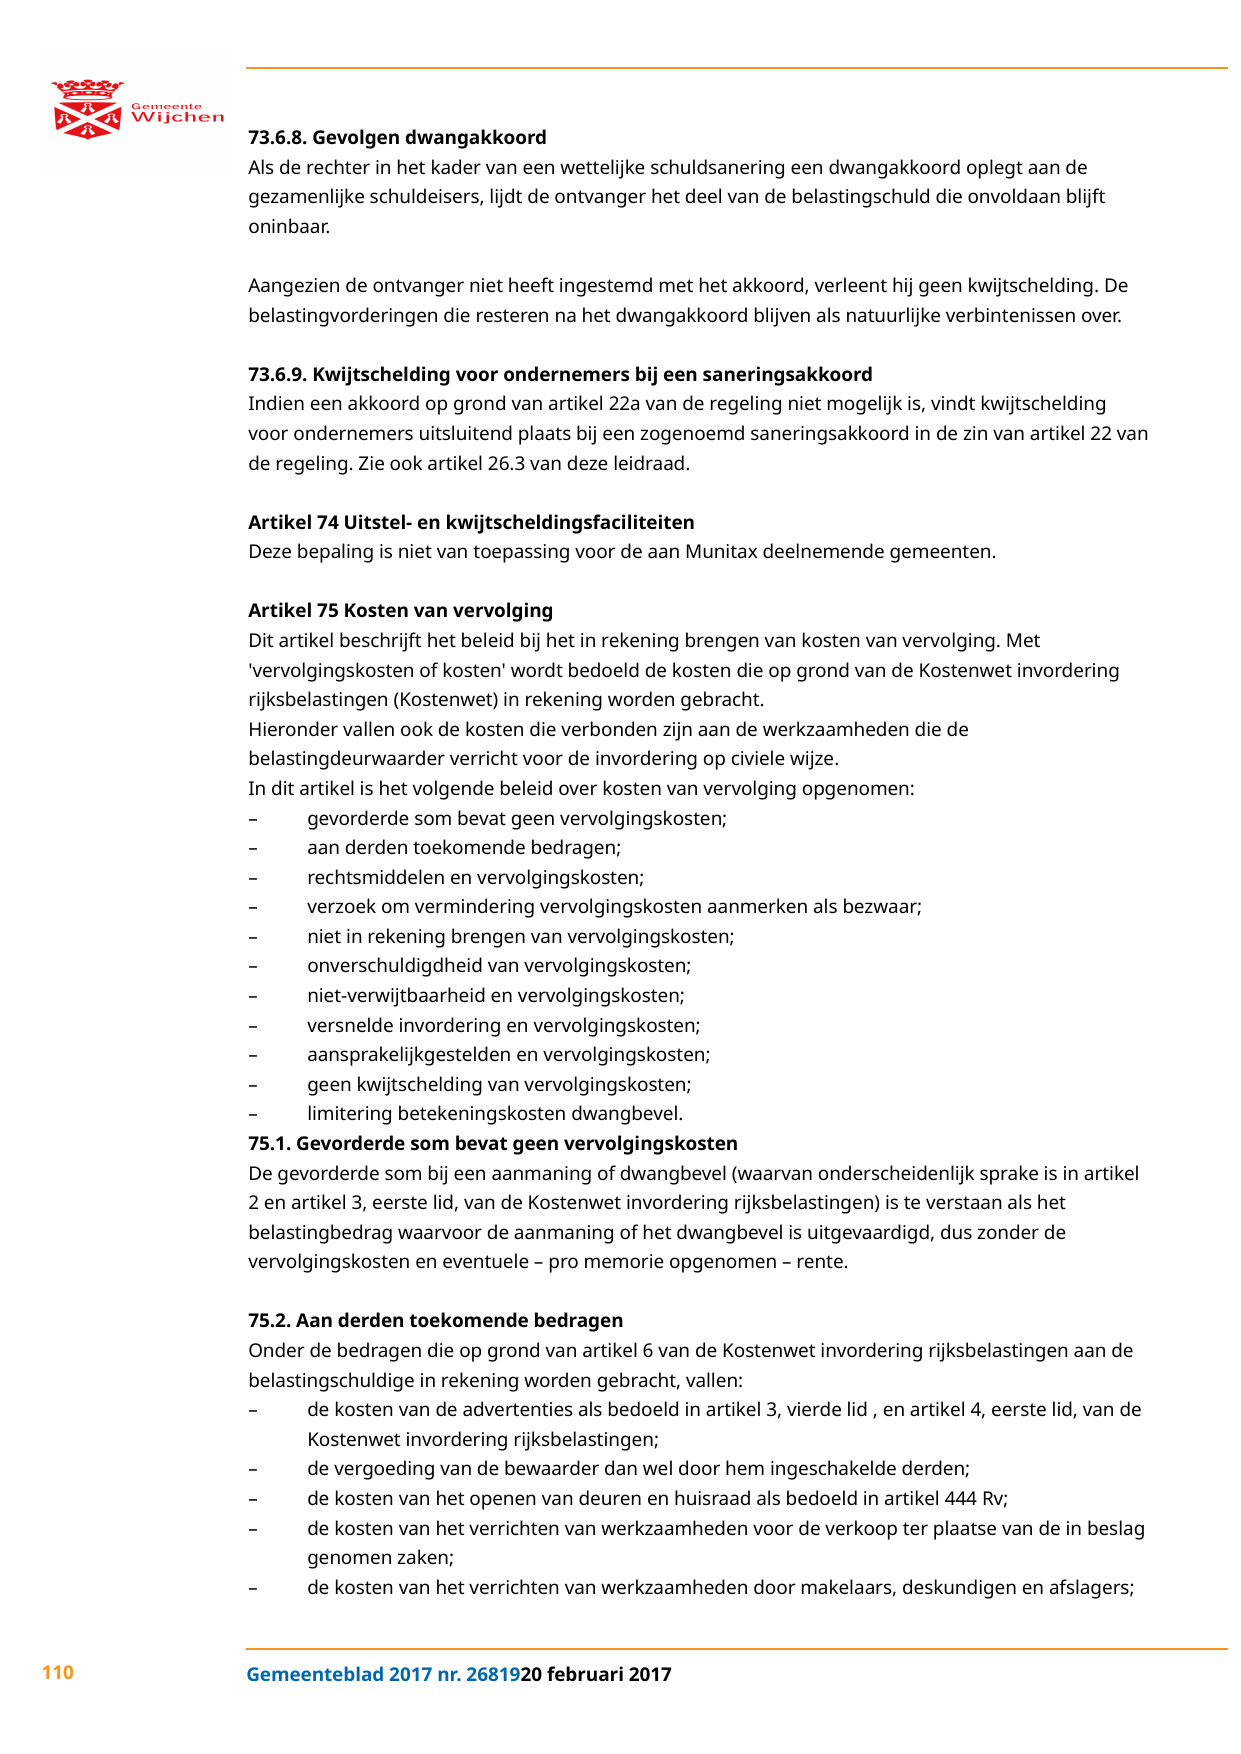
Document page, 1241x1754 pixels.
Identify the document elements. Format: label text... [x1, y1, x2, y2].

text 73.6.9. Kwijtschelding voor ondernemers bij een saneringsakkoord [248, 361, 1152, 387]
text Aangezien de ontvanger niet heeft ingestemd met het akkoord, verleent hij geen kwijtschelding. De belastingvorderingen die resteren na het dwangakkoord blijven als natuurlijke verbintenissen over. [248, 272, 1152, 328]
list de kosten van het openen van deuren en huisraad als bedoeld in artikel 444 Rv; [248, 1485, 1152, 1511]
list limitering betekeningskosten dwangbevel. [248, 1101, 1152, 1126]
list gevorderde som bevat geen vervolgingskosten; [248, 805, 1152, 831]
text Artikel 75 Kosten van vervolging [248, 598, 1152, 623]
text Als de rechter in het kader van een wettelijke schuldsanering een dwangakkoord oplegt aan de gezamenlijke schuldeisers, lijdt de ontvanger het deel van de belastingschuld die onvoldaan blijft oninbaar. [248, 154, 1152, 239]
list versnelde invordering en vervolgingskosten; [248, 1012, 1152, 1038]
text In dit artikel is het volgende beleid over kosten van vervolging opgenomen: [248, 775, 1152, 801]
list geen kwijtschelding van vervolgingskosten; [248, 1071, 1152, 1097]
list rechtsmiddelen en vervolgingskosten; [248, 864, 1152, 890]
list aan derden toekomende bedragen; [248, 834, 1152, 860]
list niet in rekening brengen van vervolgingskosten; [248, 923, 1152, 949]
list verzoek om vermindering vervolgingskosten aanmerken als bezwaar; [248, 893, 1152, 919]
text Onder de bedragen die op grond van artikel 6 van de Kostenwet invordering rijksbelastingen aan de belastingschuldige in rekening worden gebracht, vallen: [248, 1337, 1152, 1393]
list de vergoeding van de bewaarder dan wel door hem ingeschakelde derden; [248, 1456, 1152, 1481]
text 73.6.8. Gevolgen dwangakkoord [248, 124, 1152, 150]
text Indien een akkoord op grond van artikel 22a van de regeling niet mogelijk is, vindt kwijtschelding voor ondernemers uitsluitend plaats bij een zogenoemd saneringsakkoord in de zin van artikel 22 van de regeling. Zie ook artikel 26.3 van deze leidraad. [248, 391, 1152, 476]
text Hieronder vallen ook de kosten die verbonden zijn aan de werkzaamheden die de belastingdeurwaarder verricht voor de invordering op civiele wijze. [248, 716, 1152, 771]
text Dit artikel beschrijft het beleid bij het in rekening brengen van kosten van vervolging. Met 'vervolgingskosten of kosten' wordt bedoeld de kosten die op grond van de Kostenwet invordering rijksbelastingen (Kostenwet) in rekening worden gebracht. [248, 627, 1152, 712]
list de kosten van het verrichten van werkzaamheden voor de verkoop ter plaatse van de in beslag genomen zaken; [248, 1515, 1152, 1570]
list de kosten van de advertenties als bedoeld in artikel 3, vierde lid , en artikel 4, eerste lid, van de Kostenwet invordering rijksbelastingen; [248, 1396, 1152, 1452]
list de kosten van het verrichten van werkzaamheden door makelaars, deskundigen en afslagers; [248, 1574, 1152, 1600]
text Artikel 74 Uitstel- en kwijtscheldingsfaciliteiten [248, 509, 1152, 535]
list niet-verwijtbaarheid en vervolgingskosten; [248, 982, 1152, 1008]
text Deze bepaling is niet van toepassing voor de aan Munitax deelnemende gemeenten. [248, 538, 1152, 564]
list onverschuldigdheid van vervolgingskosten; [248, 953, 1152, 978]
text De gevorderde som bij een aanmaning of dwangbevel (waarvan onderscheidenlijk sprake is in artikel 2 en artikel 3, eerste lid, van de Kostenwet invordering rijksbelastingen) is te verstaan als het belastingbedrag waarvoor de aanmaning of het dwangbevel is uitgevaardigd, dus zonder de vervolgingskosten en eventuele – pro memorie opgenomen – rente. [248, 1160, 1152, 1274]
text 75.1. Gevorderde som bevat geen vervolgingskosten [248, 1130, 1152, 1156]
text 75.2. Aan derden toekomende bedragen [248, 1308, 1152, 1333]
picture [41, 47, 231, 172]
list aansprakelijkgestelden en vervolgingskosten; [248, 1041, 1152, 1067]
